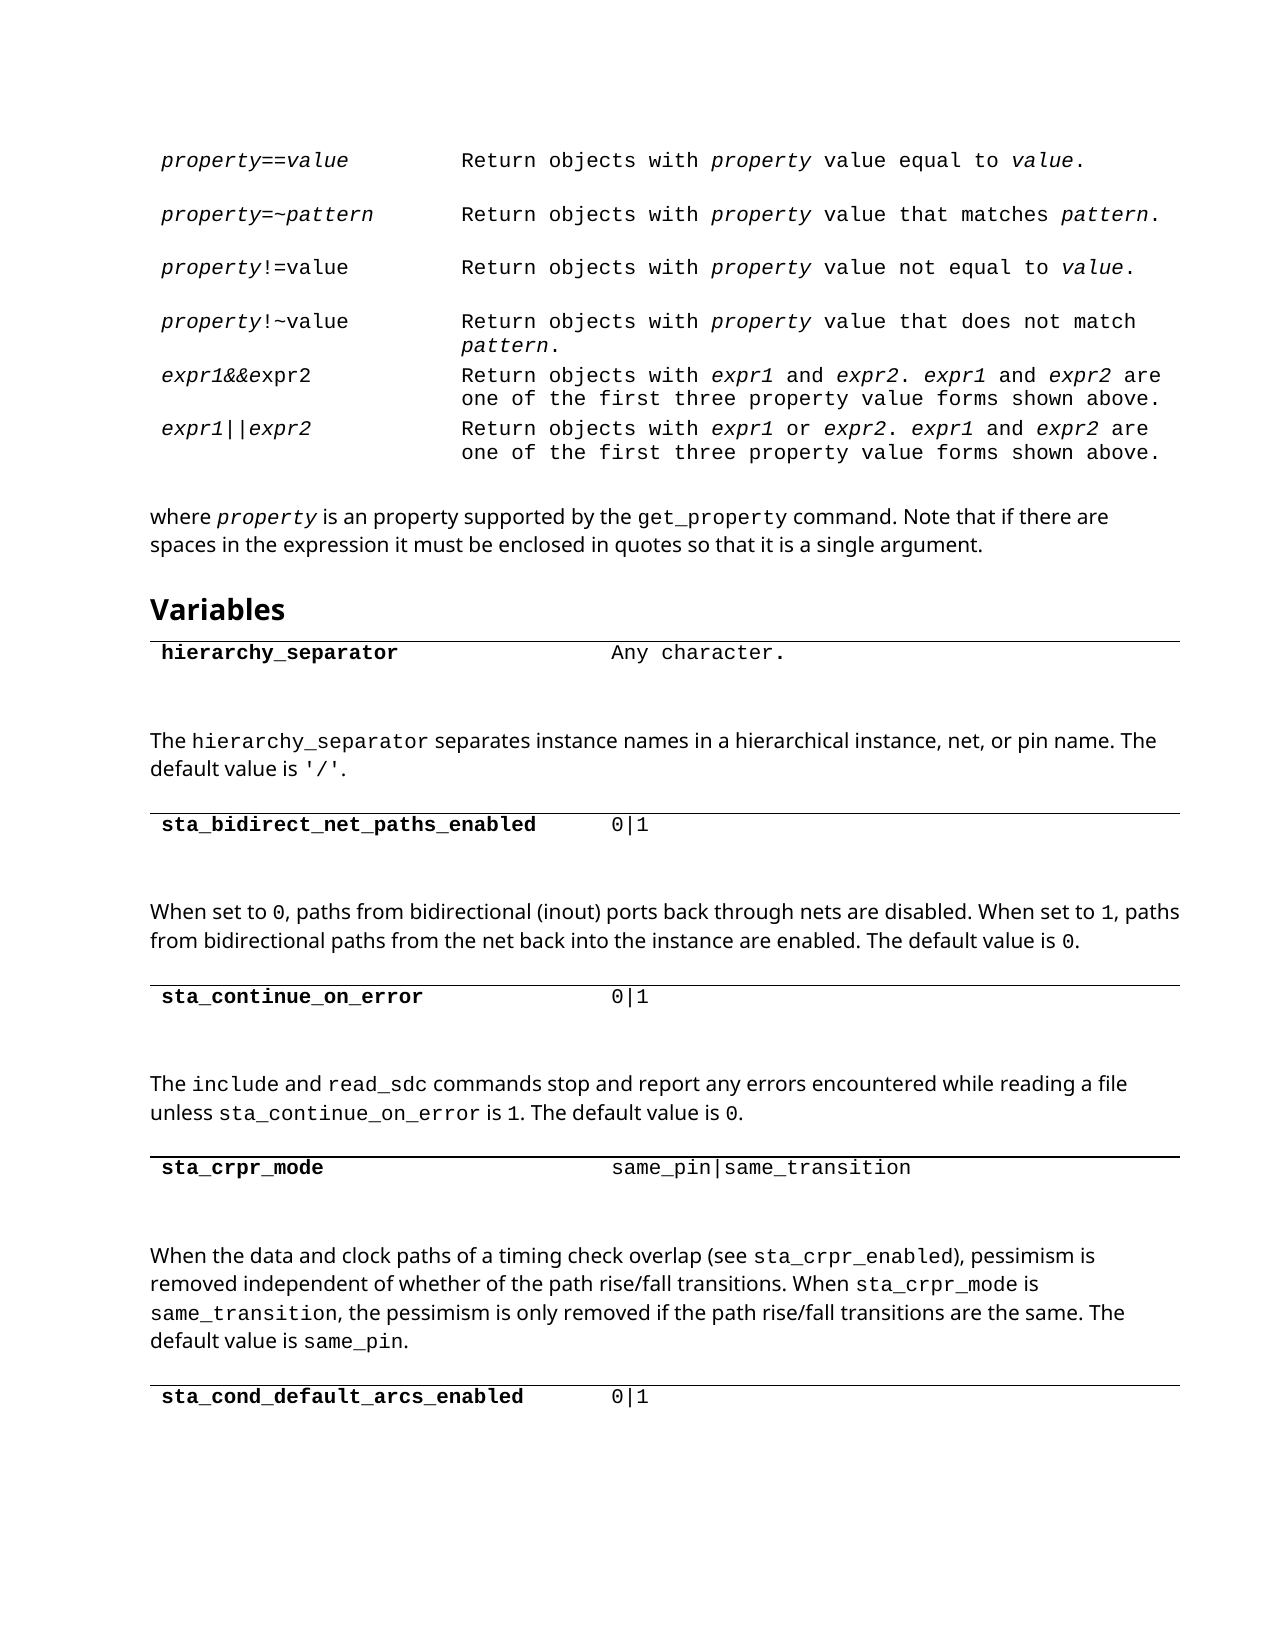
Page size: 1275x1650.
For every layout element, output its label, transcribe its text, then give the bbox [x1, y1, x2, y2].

table_cell Return objects with expr1 and expr2. expr1 and expr2 are one of the first three property value forms shown above. [450, 365, 1180, 418]
table_header Any character. [600, 642, 1180, 696]
table_cell Return objects with expr1 or expr2. expr1 and expr2 are one of the first three property value forms shown above. [450, 418, 1180, 472]
table_header same_pin|same_transition [600, 1158, 1180, 1211]
table_cell Return objects with property value that does not match pattern. [450, 311, 1180, 364]
table_header 0|1 [600, 814, 1180, 867]
text When the data and clock paths of a timing check overlap (see sta_crpr_enabled), pessimism is removed independent of whether of the path rise/fall transitions. When sta_crpr_mode is same_transition, the pessimism is only removed if the path rise/fall transitions are the same. The default value is same_pin. [150, 1241, 1180, 1355]
text The hierarchy_separator separates instance names in a hierarchical instance, net, or pin name. The default value is '/'. [150, 726, 1180, 783]
table_header 0|1 [600, 1386, 1180, 1440]
subtitle Variables [150, 589, 1180, 628]
table_cell property!~value [150, 311, 450, 364]
table_cell property=~pattern [150, 204, 450, 257]
table_cell expr1&&expr2 [150, 365, 450, 418]
table_cell expr1||expr2 [150, 418, 450, 472]
text When set to 0, paths from bidirectional (inout) ports back through nets are disabled. When set to 1, paths from bidirectional paths from the net back into the instance are enabled. The default value is 0. [150, 897, 1180, 954]
table_cell Return objects with property value equal to value. [450, 150, 1180, 204]
table_header sta_crpr_mode [150, 1158, 600, 1211]
table_cell Return objects with property value not equal to value. [450, 257, 1180, 311]
table_cell property!=value [150, 257, 450, 311]
table_header 0|1 [600, 986, 1180, 1039]
table_cell Return objects with property value that matches pattern. [450, 204, 1180, 257]
table_header sta_cond_default_arcs_enabled [150, 1386, 600, 1440]
table_header sta_bidirect_net_paths_enabled [150, 814, 600, 867]
table_cell property==value [150, 150, 450, 204]
table_header hierarchy_separator [150, 642, 600, 696]
text The include and read_sdc commands stop and report any errors encountered while reading a file unless sta_continue_on_error is 1. The default value is 0. [150, 1069, 1180, 1126]
text where property is an property supported by the get_property command. Note that if there are spaces in the expression it must be enclosed in quotes so that it is a single argument. [150, 502, 1180, 559]
table_header sta_continue_on_error [150, 986, 600, 1039]
